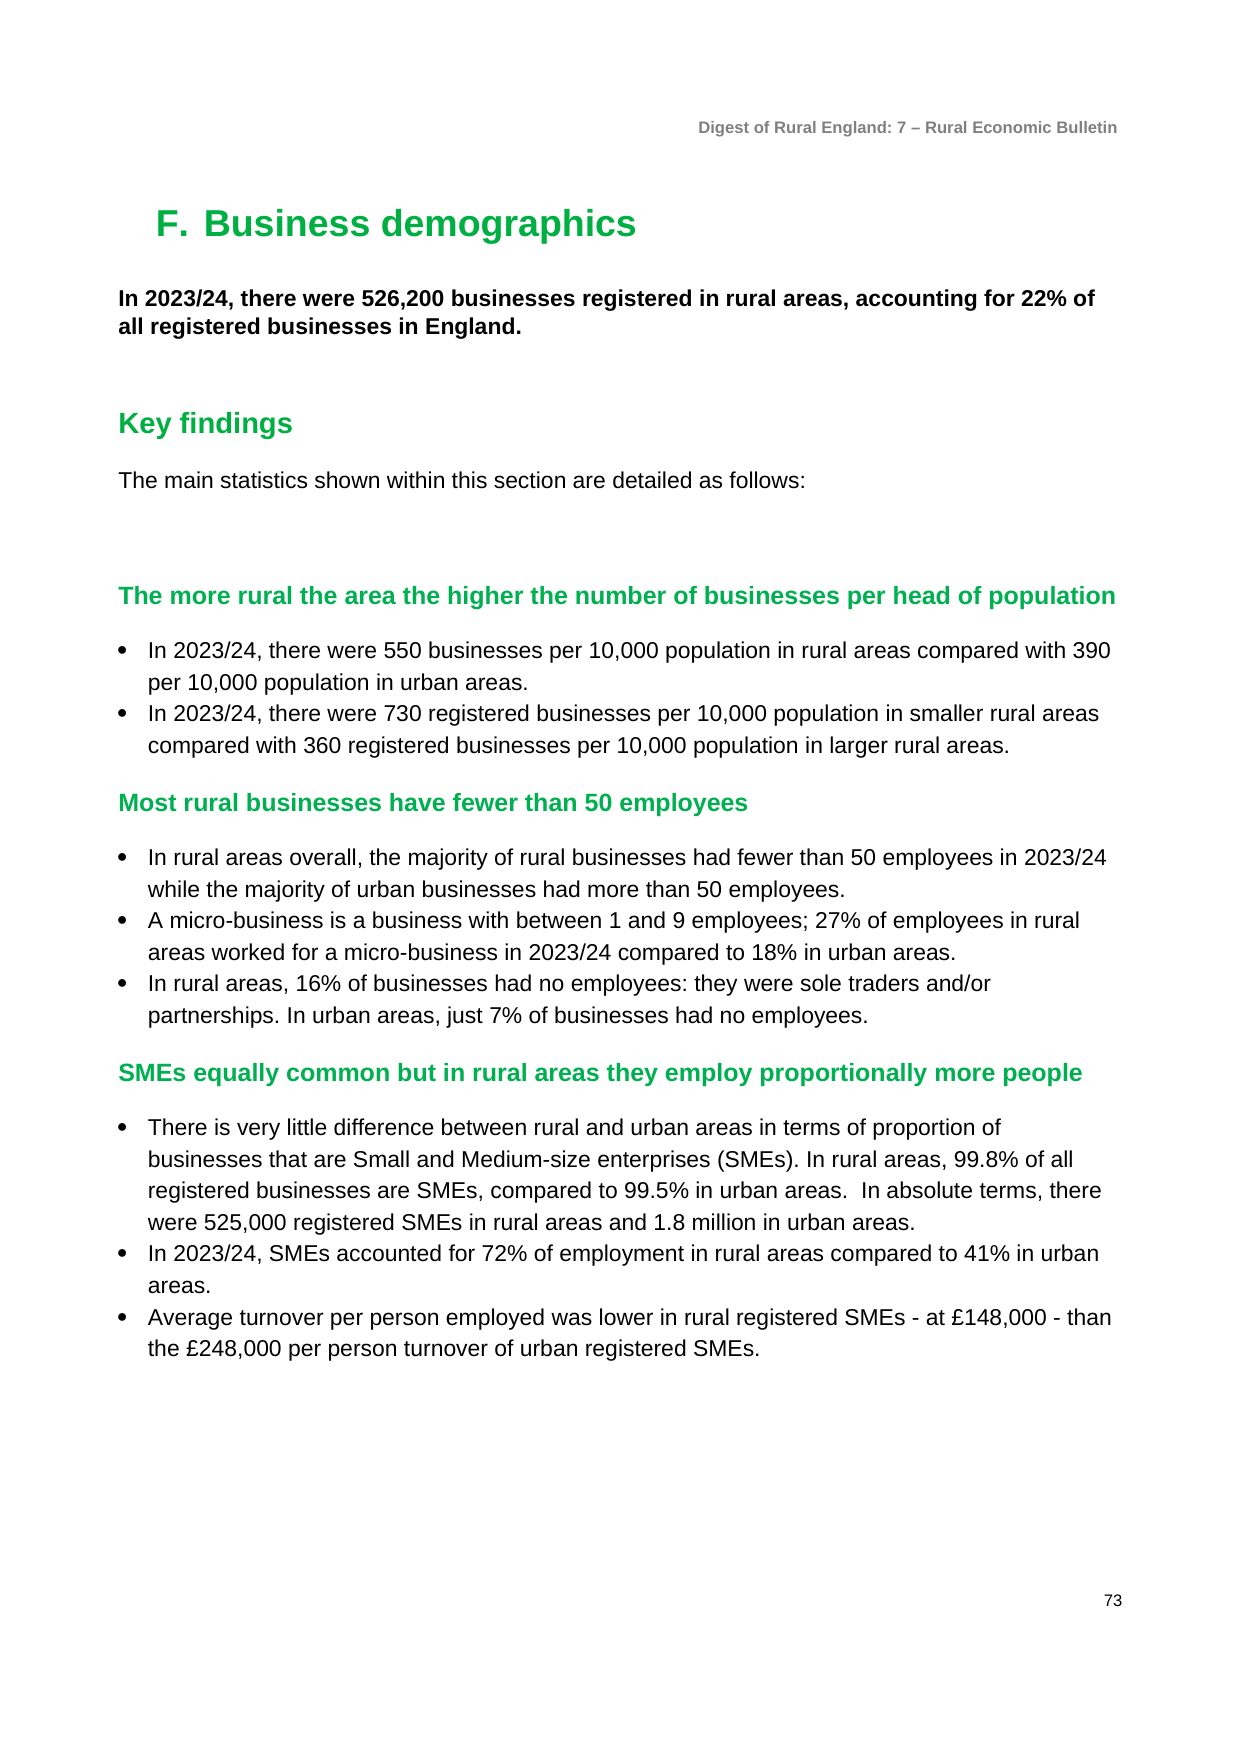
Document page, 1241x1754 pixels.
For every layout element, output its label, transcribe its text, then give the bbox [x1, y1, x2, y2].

list In rural areas, 16% of businesses had no employees: they were sole traders and/or partnerships. In urban areas, just 7% of businesses had no employees. [118, 970, 1122, 1028]
list In 2023/24, SMEs accounted for 72% of employment in rural areas compared to 41% in urban areas. [118, 1240, 1122, 1298]
list In 2023/24, there were 550 businesses per 10,000 population in rural areas compared with 390 per 10,000 population in urban areas. [118, 637, 1122, 695]
list There is very little difference between rural and urban areas in terms of proportion of businesses that are Small and Medium-size enterprises (SMEs). In rural areas, 99.8% of all registered businesses are SMEs, compared to 99.5% in urban areas. In absolute terms, there were 525,000 registered SMEs in rural areas and 1.8 million in urban areas. [118, 1114, 1122, 1235]
subtitle Business demographics [156, 201, 1122, 244]
list A micro-business is a business with between 1 and 9 employees; 27% of employees in rural areas worked for a micro-business in 2023/24 compared to 18% in urban areas. [118, 907, 1122, 965]
list In 2023/24, there were 730 registered businesses per 10,000 population in smaller rural areas compared with 360 registered businesses per 10,000 population in larger rural areas. [118, 700, 1122, 758]
subtitle Most rural businesses have fewer than 50 employees [118, 788, 1122, 817]
subtitle Key findings [118, 406, 1122, 439]
list In rural areas overall, the majority of rural businesses had fewer than 50 employees in 2023/24 while the majority of urban businesses had more than 50 employees. [118, 844, 1122, 902]
subtitle SMEs equally common but in rural areas they employ proportionally more people [118, 1058, 1122, 1087]
text In 2023/24, there were 526,200 businesses registered in rural areas, accounting for 22% of all registered businesses in England. [118, 285, 1122, 339]
text The main statistics shown within this section are detailed as follows: [118, 467, 1122, 493]
list Average turnover per person employed was lower in rural registered SMEs - at £148,000 - than the £248,000 per person turnover of urban registered SMEs. [118, 1303, 1122, 1361]
subtitle The more rural the area the higher the number of businesses per head of population [118, 581, 1122, 610]
